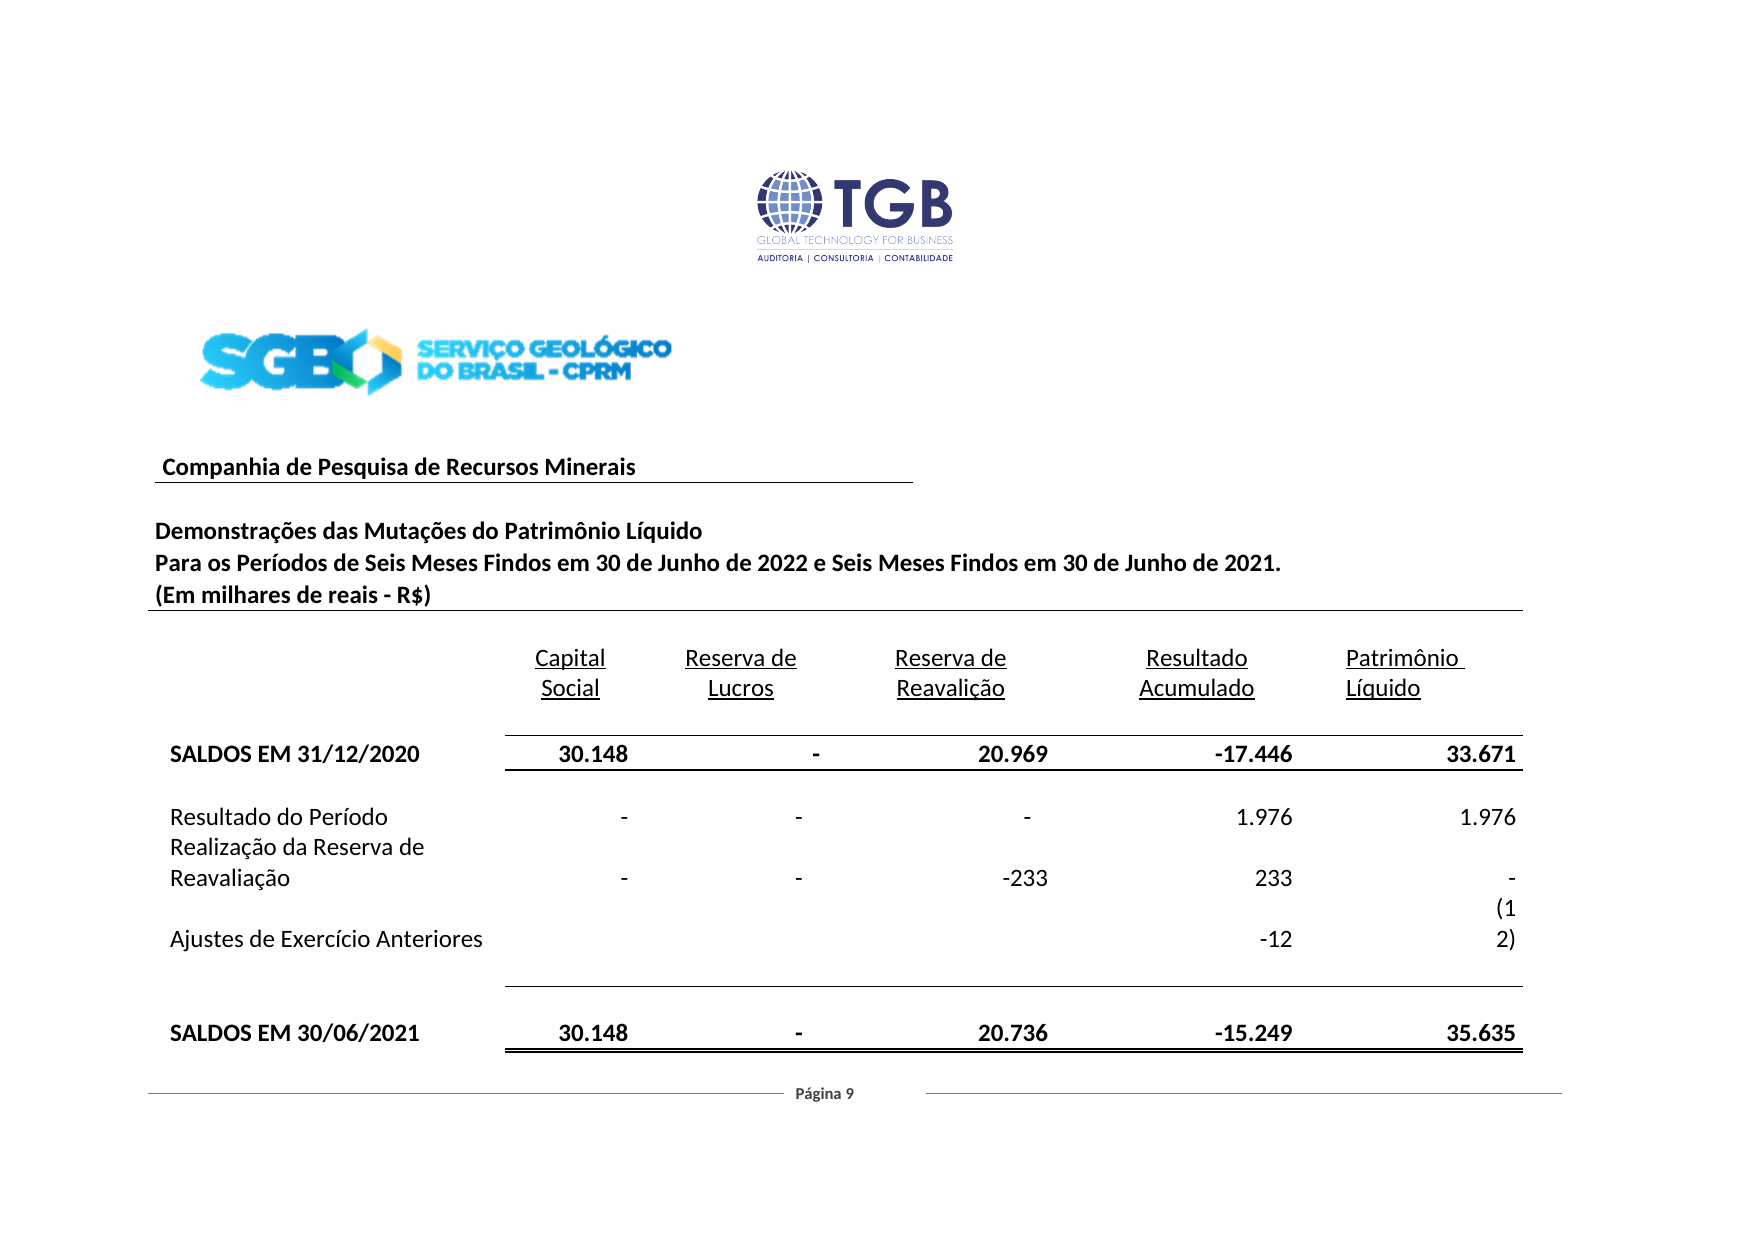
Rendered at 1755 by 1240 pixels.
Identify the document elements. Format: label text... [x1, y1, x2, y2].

table_cell [1319, 611, 1338, 642]
table_cell [1523, 954, 1543, 986]
table_cell [1543, 735, 1562, 768]
table_cell [827, 642, 846, 703]
table_cell [1523, 703, 1543, 735]
table_cell [1300, 578, 1319, 610]
table_cell [155, 385, 181, 417]
table_cell [265, 353, 287, 373]
table_cell [1055, 703, 1074, 735]
table_cell [655, 578, 827, 610]
table_cell [1300, 703, 1319, 735]
table_cell [1055, 642, 1074, 703]
table_cell - [655, 832, 827, 893]
table_cell Companhia de Pesquisa de Recursos Minerais [155, 450, 912, 482]
table_cell [163, 642, 505, 703]
table_cell [827, 771, 846, 832]
table_cell [1075, 736, 1094, 768]
table_cell -15.249 [1094, 987, 1300, 1048]
table_cell [1094, 703, 1300, 735]
table_cell [1319, 771, 1338, 832]
table_header [357, 345, 378, 352]
table_cell [1094, 578, 1300, 610]
table_cell [1055, 736, 1074, 768]
table_cell [181, 353, 234, 385]
table_cell [155, 417, 181, 449]
table_cell [1523, 578, 1543, 610]
table_cell [1094, 611, 1300, 642]
table_cell [1300, 642, 1319, 703]
table_cell [505, 954, 635, 986]
table_header [189, 320, 913, 352]
table_cell [1055, 954, 1074, 986]
table_cell [635, 642, 655, 703]
table_cell [1523, 642, 1543, 703]
table_cell [1075, 642, 1094, 703]
table_cell [635, 954, 655, 986]
table_cell Ajustes de Exercício Anteriores [163, 893, 505, 954]
table_cell 20.736 [846, 987, 1055, 1048]
table_cell [148, 642, 162, 703]
table_header Demonstrações das Mutações do Patrimônio Líquido [148, 513, 1523, 546]
table_cell 30.148 [505, 736, 635, 768]
table_cell Resultado Acumulado [1094, 642, 1300, 703]
table_cell [1319, 703, 1338, 735]
table_cell [827, 893, 846, 954]
table_cell [635, 736, 655, 768]
table_cell [1523, 769, 1543, 832]
table_cell [1300, 736, 1319, 768]
table_cell [1319, 954, 1338, 986]
table_header [155, 291, 181, 353]
table_cell Reserva de Lucros [655, 642, 827, 703]
table_cell [1094, 954, 1300, 986]
table_cell [148, 954, 162, 986]
table_cell [148, 832, 162, 893]
table_cell [163, 954, 505, 986]
table_cell [181, 385, 912, 417]
table_cell [1523, 546, 1543, 578]
table_cell Para os Períodos de Seis Meses Findos em 30 de Junho de 2022 e Seis Meses Findos em 30 de Junho de 2021. [148, 546, 1523, 578]
table_cell -12 [1094, 893, 1300, 954]
table_cell 1.976 [1339, 771, 1523, 832]
table_cell [1523, 832, 1543, 893]
table_cell [505, 578, 635, 610]
table_cell [1319, 578, 1338, 610]
table_cell -17.446 [1094, 736, 1300, 768]
table_cell 30.148 [505, 987, 635, 1048]
table_cell - [1339, 832, 1523, 893]
table_cell SALDOS EM 30/06/2021 [163, 986, 505, 1048]
table_header [1523, 513, 1543, 546]
table_cell [1300, 954, 1319, 986]
table_cell [846, 893, 1055, 954]
table_cell [655, 893, 827, 954]
table_cell [1339, 703, 1523, 735]
table_cell [1300, 611, 1319, 642]
table_cell (Em milhares de reais - R$) [148, 578, 505, 610]
table_cell 20.969 [846, 736, 1055, 768]
table_cell [1055, 578, 1074, 610]
table_cell [1075, 832, 1094, 893]
table_cell [846, 954, 1055, 986]
table_cell [1075, 578, 1094, 610]
table_cell - [505, 771, 635, 832]
table_cell [1075, 703, 1094, 735]
table_cell 1.976 [1094, 771, 1300, 832]
table_cell [827, 954, 846, 986]
table_cell [148, 893, 162, 954]
table_cell [1543, 893, 1562, 954]
table_cell [827, 987, 846, 1048]
table_cell Patrimônio Líquido [1339, 642, 1523, 703]
table_cell [1543, 954, 1562, 986]
table_cell [635, 987, 655, 1048]
table_cell [655, 703, 827, 735]
table_cell [846, 703, 1055, 735]
table_cell [1339, 611, 1523, 642]
table_cell Realização da Reserva de Reavaliação [163, 832, 505, 893]
table_cell -233 [846, 832, 1055, 893]
table_cell [827, 703, 846, 735]
table_cell [1339, 954, 1523, 986]
table_cell Reserva de Reavalição [846, 642, 1055, 703]
table_cell [1543, 703, 1562, 735]
table_cell [354, 353, 381, 380]
table_cell [1319, 987, 1338, 1048]
table_cell [1543, 546, 1562, 578]
table_cell [1543, 578, 1562, 610]
table_cell [635, 703, 655, 735]
table_cell - [655, 736, 827, 768]
table_cell [148, 769, 162, 832]
table_cell [181, 417, 912, 449]
table_cell (12) [1339, 893, 1523, 954]
table_cell - [846, 771, 1055, 832]
table_cell [635, 771, 655, 832]
table_cell [1543, 986, 1562, 1048]
table_cell [1055, 771, 1074, 832]
table_cell [1075, 771, 1094, 832]
table_cell [1523, 986, 1543, 1048]
table_cell [827, 736, 846, 768]
table_cell [635, 578, 655, 610]
table_cell [1543, 832, 1562, 893]
table_header [1543, 513, 1562, 546]
table_cell [148, 735, 162, 768]
table_cell - [655, 987, 827, 1048]
table_cell [1300, 771, 1319, 832]
table_cell [1300, 987, 1319, 1048]
table_cell - [655, 771, 827, 832]
table_cell [1300, 832, 1319, 893]
table_cell [1523, 893, 1543, 954]
table_cell [827, 832, 846, 893]
table_cell [1523, 735, 1543, 768]
table_cell [1543, 642, 1562, 703]
table_cell [1055, 987, 1074, 1048]
table_cell SALDOS EM 31/12/2020 [163, 735, 505, 768]
table_cell [1319, 893, 1338, 954]
table_cell [155, 353, 181, 385]
table_cell [827, 578, 846, 610]
table_cell [1055, 893, 1074, 954]
table_cell [315, 368, 328, 373]
table_header [181, 291, 912, 353]
table_cell [148, 611, 1094, 642]
table_cell [505, 893, 635, 954]
table_cell Resultado do Período [163, 769, 505, 832]
table_cell [388, 353, 912, 385]
table_cell [655, 954, 827, 986]
table_cell [635, 893, 655, 954]
table_cell [1300, 893, 1319, 954]
table_cell [1543, 769, 1562, 832]
table_cell [1319, 736, 1338, 768]
table_cell [1523, 610, 1543, 642]
table_cell 33.671 [1339, 736, 1523, 768]
table_cell Capital Social [505, 642, 635, 703]
table_cell [1075, 954, 1094, 986]
table_cell [1339, 578, 1523, 610]
table_cell [1075, 987, 1094, 1048]
table_cell [1319, 832, 1338, 893]
table_cell 233 [1094, 832, 1300, 893]
table_cell [1319, 642, 1338, 703]
table_cell [148, 703, 162, 735]
table_cell [635, 832, 655, 893]
table_cell [505, 703, 635, 735]
table_cell [163, 703, 505, 735]
table_cell [1055, 832, 1074, 893]
table_cell [148, 986, 162, 1048]
table_cell 35.635 [1339, 987, 1523, 1048]
table_cell [1075, 893, 1094, 954]
table_cell - [505, 832, 635, 893]
table_cell [846, 578, 1055, 610]
table_cell [1543, 610, 1562, 642]
